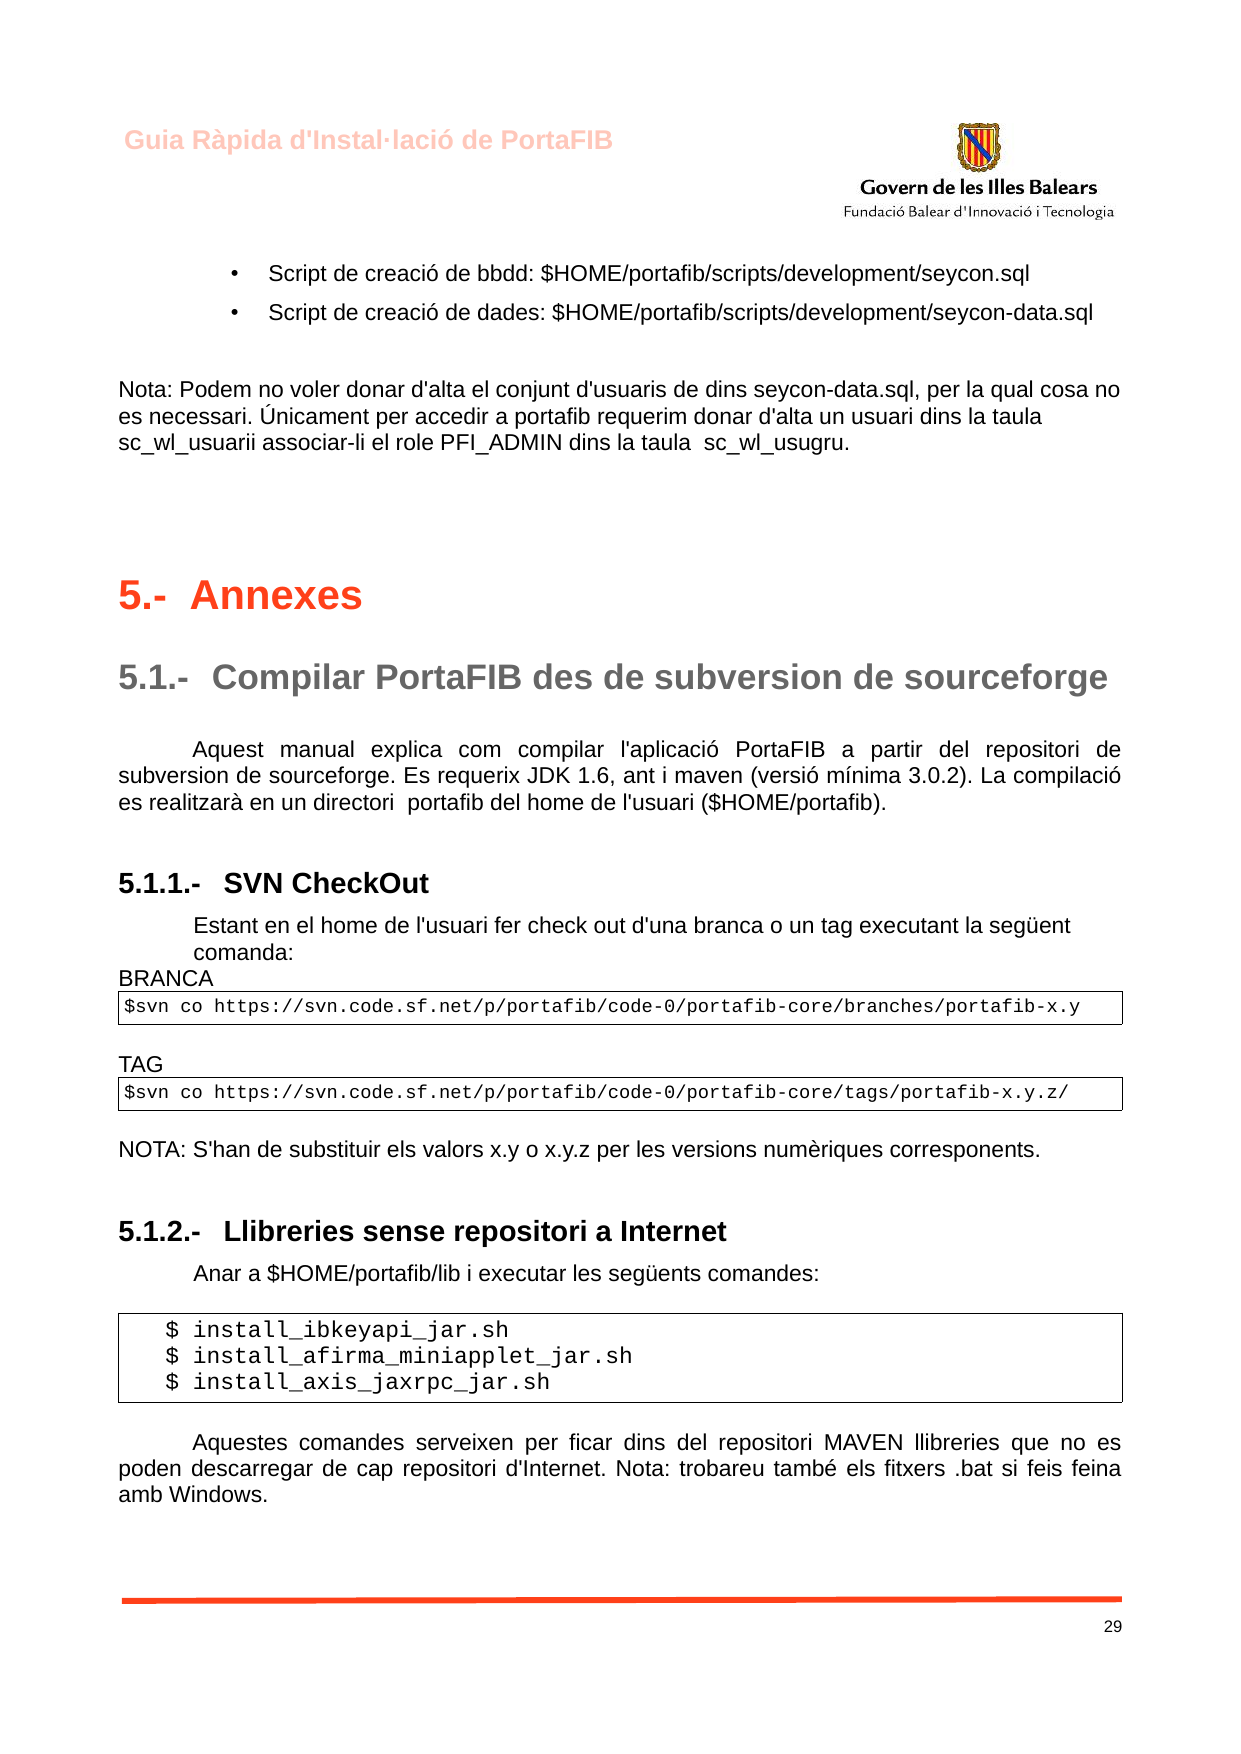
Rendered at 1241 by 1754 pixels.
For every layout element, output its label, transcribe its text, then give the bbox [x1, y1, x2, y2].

text BRANCA [118, 965, 1122, 991]
text NOTA: S'han de substituir els valors x.y o x.y.z per les versions numèriques corresponents. [118, 1136, 1122, 1162]
subtitle Compilar PortaFIB des de subversion de sourceforge [118, 656, 1122, 697]
list Script de creació de bbdd: $HOME/portafib/scripts/development/seycon.sql [231, 260, 1122, 286]
table_header $svn co https://svn.code.sf.net/p/portafib/code-0/portafib-core/branches/portafib-x.y [119, 992, 1122, 1024]
subtitle Annexes [118, 571, 1122, 619]
picture [840, 123, 1117, 220]
text Aquestes comandes serveixen per ficar dins del repositori MAVEN llibreries que no es poden descarregar de cap repositori d'Internet. Nota: trobareu també els fitxers .bat si feis feina amb Windows. [118, 1428, 1122, 1507]
subtitle SVN CheckOut [118, 866, 1122, 900]
text TAG [118, 1051, 1122, 1077]
list Anar a $HOME/portafib/lib i executar les següents comandes: [156, 1260, 1122, 1286]
subtitle Llibreries sense repositori a Internet [118, 1214, 1122, 1247]
text Nota: Podem no voler donar d'alta el conjunt d'usuaris de dins seycon-data.sql, per la qual cosa no es necessari. Únicament per accedir a portafib requerim donar d'alta un usuari dins la taula sc_wl_usuarii associar-li el role PFI_ADMIN dins la taula sc_wl_usugru. [118, 376, 1122, 456]
table_header $svn co https://svn.code.sf.net/p/portafib/code-0/portafib-core/tags/portafib-x.y.z/ [119, 1078, 1122, 1110]
table_header $ install_ibkeyapi_jar.sh $ install_afirma_miniapplet_jar.sh $ install_axis_jaxrpc_jar.sh [119, 1314, 1122, 1402]
list Script de creació de dades: $HOME/portafib/scripts/development/seycon-data.sql [231, 299, 1122, 325]
list Estant en el home de l'usuari fer check out d'una branca o un tag executant la següent comanda: [156, 912, 1122, 965]
text Aquest manual explica com compilar l'aplicació PortaFIB a partir del repositori de subversion de sourceforge. Es requerix JDK 1.6, ant i maven (versió mínima 3.0.2). La compilació es realitzarà en un directori portafib del home de l'usuari ($HOME/portafib). [118, 736, 1122, 815]
